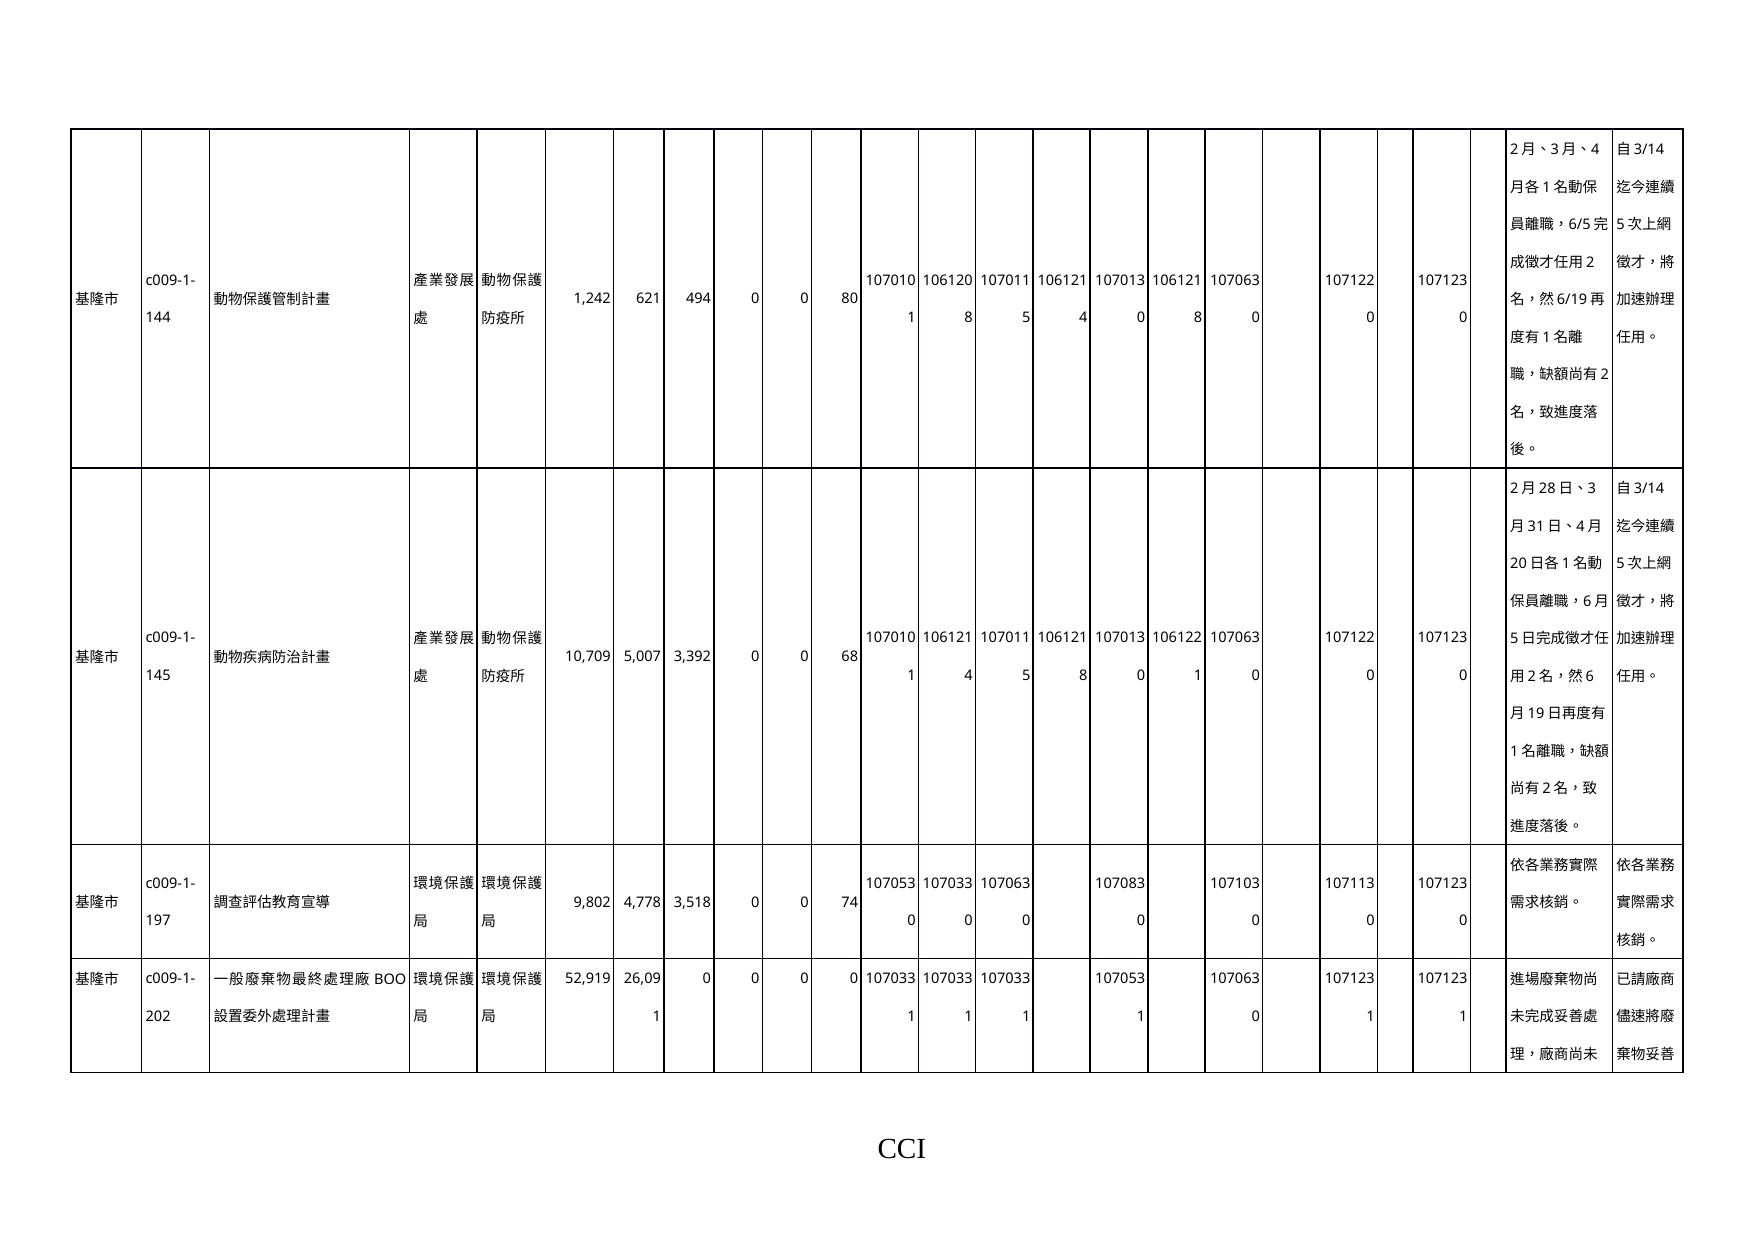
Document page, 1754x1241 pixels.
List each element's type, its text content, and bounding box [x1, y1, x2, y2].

table_cell 1070630 [1206, 959, 1262, 1072]
table_cell 3,518 [665, 845, 713, 958]
table_cell 3,392 [665, 469, 713, 843]
table_cell 1070331 [862, 959, 918, 1072]
table_cell 0 [763, 845, 811, 958]
table_cell [1149, 845, 1204, 958]
table_cell 4,778 [614, 845, 663, 958]
table_cell 進場廢棄物尚未完成妥善處理，廠商尚未 [1507, 959, 1612, 1072]
table_cell 1061208 [919, 130, 975, 467]
table_cell 0 [763, 130, 811, 467]
table_cell 調查評估教育宣導 [210, 845, 409, 958]
table_cell 0 [715, 959, 762, 1072]
table_cell 產業發展處 [410, 469, 476, 843]
table_cell [1034, 959, 1089, 1072]
table_cell 621 [614, 130, 663, 467]
table_cell 1061218 [1149, 130, 1204, 467]
table_cell 0 [715, 469, 762, 843]
table_cell c009-1-144 [142, 130, 209, 467]
table_cell [1263, 959, 1319, 1072]
table_cell 2月28日、3月31日、4月20日各1名動保員離職，6月5日完成徵才任用2名，然6月19日再度有1名離職，缺額尚有2名，致進度落後。 [1507, 469, 1612, 843]
table_cell 1071130 [1321, 845, 1377, 958]
table_cell [1378, 959, 1412, 1072]
table_cell 1061221 [1149, 469, 1204, 843]
table_cell [1378, 130, 1412, 467]
table_cell 依各業務實際需求核銷。 [1507, 845, 1612, 958]
table_cell 自3/14迄今連續5次上網徵才，將加速辦理任用。 [1613, 130, 1682, 467]
table_cell 已請廠商儘速將廢棄物妥善 [1613, 959, 1682, 1072]
table_cell 基隆市 [72, 469, 141, 843]
table_cell 1061214 [919, 469, 975, 843]
table_cell [1263, 130, 1319, 467]
table_cell 26,091 [614, 959, 663, 1072]
table_cell 基隆市 [72, 959, 141, 1072]
table_cell 1071231 [1321, 959, 1377, 1072]
table_cell 產業發展處 [410, 130, 476, 467]
table_cell 0 [665, 959, 713, 1072]
table_cell [1034, 845, 1089, 958]
table_cell c009-1-202 [142, 959, 209, 1072]
table_cell 環境保護局 [478, 845, 545, 958]
table_cell [1471, 959, 1505, 1072]
table_cell 依各業務實際需求核銷。 [1613, 845, 1682, 958]
table_cell [1471, 469, 1505, 843]
table_cell 1071220 [1321, 469, 1377, 843]
table_cell 環境保護局 [478, 959, 545, 1072]
table_cell 1070330 [919, 845, 975, 958]
table_cell 動物保護管制計畫 [210, 130, 409, 467]
table_cell 0 [763, 469, 811, 843]
table_cell 1071230 [1414, 130, 1470, 467]
table_cell 1070130 [1091, 469, 1147, 843]
table_cell 1070101 [862, 130, 918, 467]
table_cell 動物保護防疫所 [478, 469, 545, 843]
table_cell 0 [715, 845, 762, 958]
table_cell 1071231 [1414, 959, 1470, 1072]
table_cell 1071230 [1414, 845, 1470, 958]
table_cell 1071230 [1414, 469, 1470, 843]
table_cell 1070530 [862, 845, 918, 958]
table_cell 1070531 [1091, 959, 1147, 1072]
table_cell [1378, 845, 1412, 958]
table_cell 80 [812, 130, 860, 467]
table_cell [1471, 130, 1505, 467]
table_cell 0 [763, 959, 811, 1072]
table_cell 1070331 [976, 959, 1032, 1072]
table_cell 環境保護局 [410, 959, 476, 1072]
table_cell 1070130 [1091, 130, 1147, 467]
table_cell 1070115 [976, 130, 1032, 467]
table_cell c009-1-145 [142, 469, 209, 843]
table_cell 1061214 [1034, 130, 1089, 467]
table_cell 68 [812, 469, 860, 843]
table_cell 一般廢棄物最終處理廠BOO設置委外處理計畫 [210, 959, 409, 1072]
table_cell 1070630 [976, 845, 1032, 958]
table_cell 1,242 [546, 130, 613, 467]
table_cell 0 [812, 959, 860, 1072]
table_cell 52,919 [546, 959, 613, 1072]
table_cell 動物保護防疫所 [478, 130, 545, 467]
table_cell 9,802 [546, 845, 613, 958]
table_cell 環境保護局 [410, 845, 476, 958]
table_cell 基隆市 [72, 845, 141, 958]
table_cell 1070115 [976, 469, 1032, 843]
table_cell 5,007 [614, 469, 663, 843]
table_cell 2月、3月、4月各1名動保員離職，6/5完成徵才任用2名，然6/19再度有1名離職，缺額尚有2名，致進度落後。 [1507, 130, 1612, 467]
table_cell 1070830 [1091, 845, 1147, 958]
table_cell [1149, 959, 1204, 1072]
table_cell 基隆市 [72, 130, 141, 467]
table_cell c009-1-197 [142, 845, 209, 958]
table_cell 1070101 [862, 469, 918, 843]
table_cell 0 [715, 130, 762, 467]
table_cell 1071220 [1321, 130, 1377, 467]
table_cell 自3/14迄今連續5次上網徵才，將加速辦理任用。 [1613, 469, 1682, 843]
table_cell 1071030 [1206, 845, 1262, 958]
table_cell 1061218 [1034, 469, 1089, 843]
table_cell [1471, 845, 1505, 958]
table_cell 動物疾病防治計畫 [210, 469, 409, 843]
table_cell 74 [812, 845, 860, 958]
table_cell 1070630 [1206, 469, 1262, 843]
table_cell 10,709 [546, 469, 613, 843]
table_cell [1263, 845, 1319, 958]
table_cell [1263, 469, 1319, 843]
table_cell 494 [665, 130, 713, 467]
table_cell [1378, 469, 1412, 843]
table_cell 1070331 [919, 959, 975, 1072]
table_cell 1070630 [1206, 130, 1262, 467]
